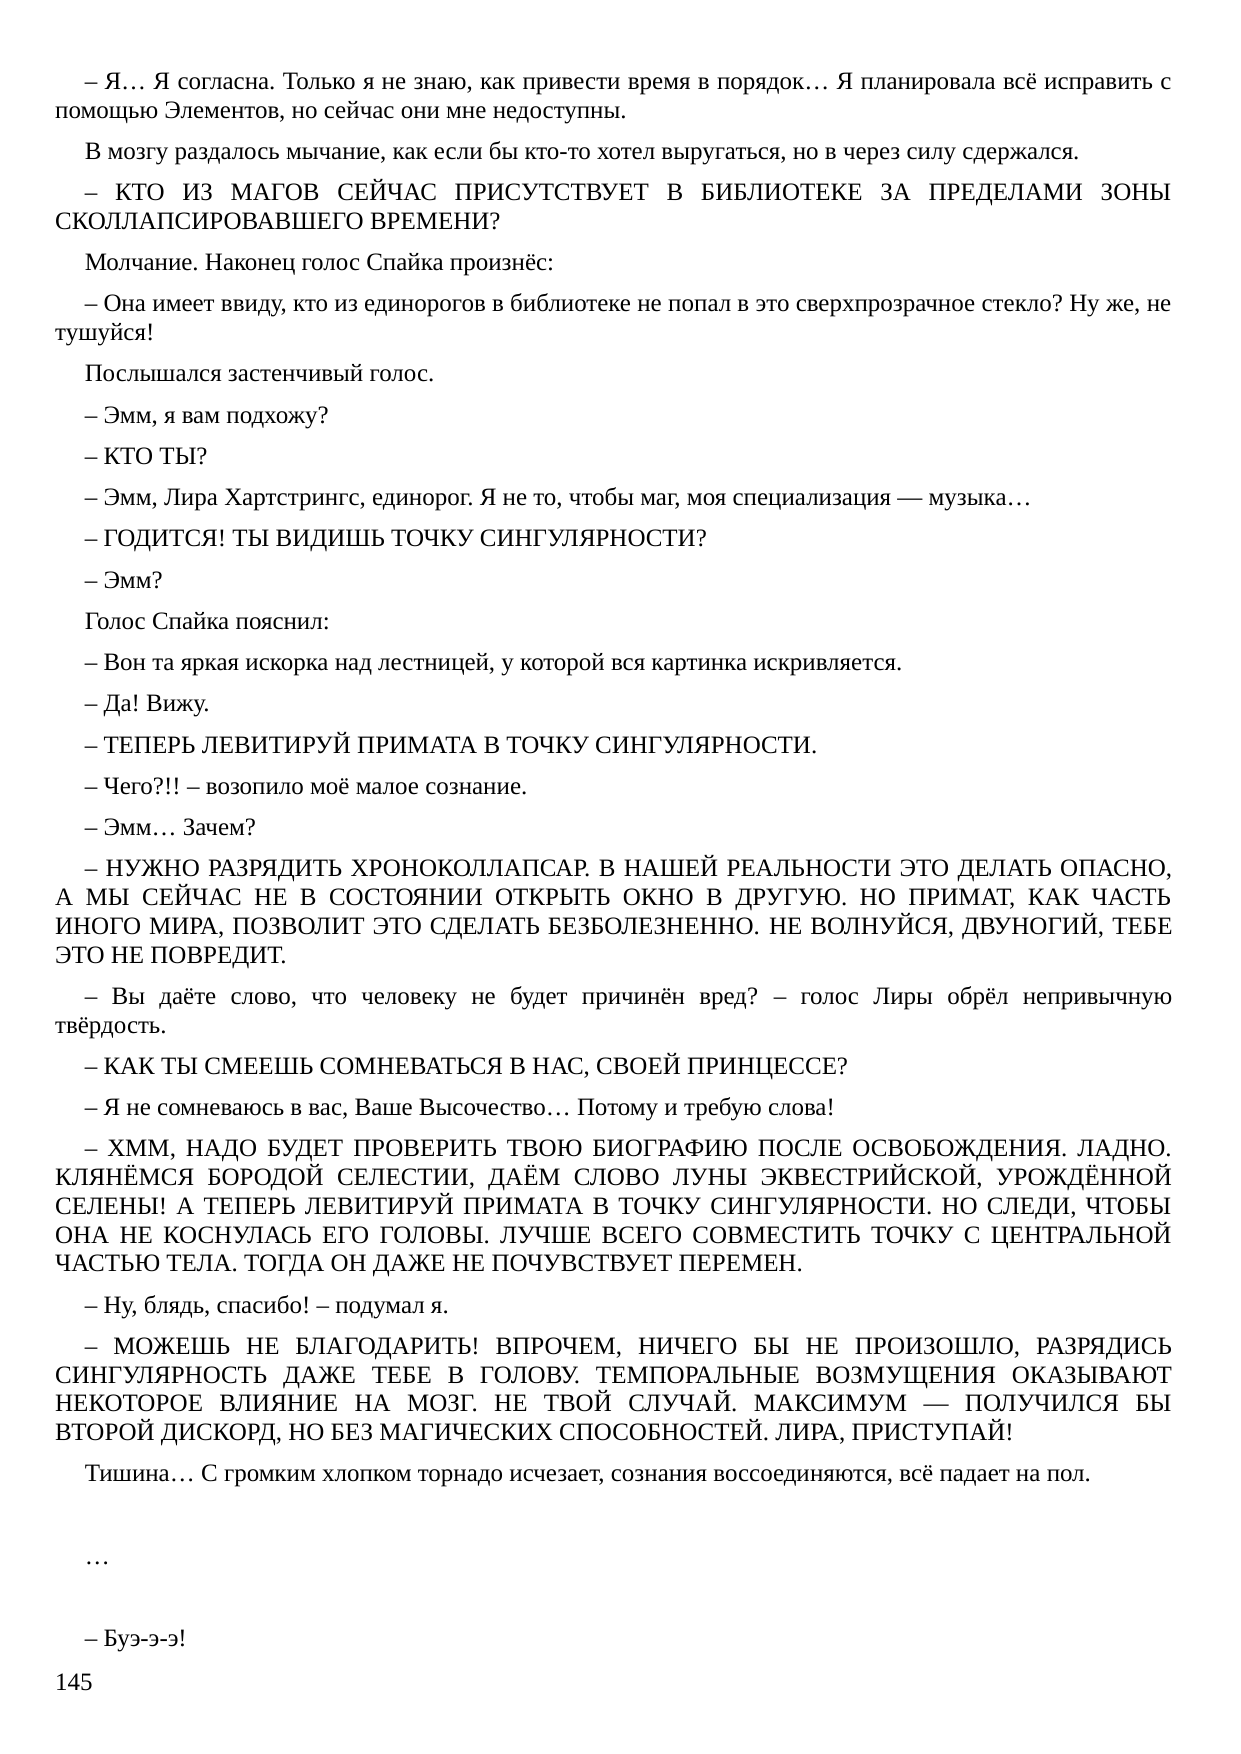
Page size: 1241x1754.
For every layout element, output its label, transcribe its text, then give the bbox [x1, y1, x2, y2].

text – МОЖЕШЬ НЕ БЛАГОДАРИТЬ! ВПРОЧЕМ, НИЧЕГО БЫ НЕ ПРОИЗОШЛО, РАЗРЯДИСЬ СИНГУЛЯРНОСТЬ ДАЖЕ ТЕБЕ В ГОЛОВУ. ТЕМПОРАЛЬНЫЕ ВОЗМУЩЕНИЯ ОКАЗЫВАЮТ НЕКОТОРОЕ ВЛИЯНИЕ НА МОЗГ. НЕ ТВОЙ СЛУЧАЙ. МАКСИМУМ — ПОЛУЧИЛСЯ БЫ ВТОРОЙ ДИСКОРД, НО БЕЗ МАГИЧЕСКИХ СПОСОБНОСТЕЙ. ЛИРА, ПРИСТУПАЙ! [55, 1331, 1173, 1446]
text – ХММ, НАДО БУДЕТ ПРОВЕРИТЬ ТВОЮ БИОГРАФИЮ ПОСЛЕ ОСВОБОЖДЕНИЯ. ЛАДНО. КЛЯНЁМСЯ БОРОДОЙ СЕЛЕСТИИ, ДАЁМ СЛОВО ЛУНЫ ЭКВЕСТРИЙСКОЙ, УРОЖДЁННОЙ СЕЛЕНЫ! А ТЕПЕРЬ ЛЕВИТИРУЙ ПРИМАТА В ТОЧКУ СИНГУЛЯРНОСТИ. НО СЛЕДИ, ЧТОБЫ ОНА НЕ КОСНУЛАСЬ ЕГО ГОЛОВЫ. ЛУЧШЕ ВСЕГО СОВМЕСТИТЬ ТОЧКУ С ЦЕНТРАЛЬНОЙ ЧАСТЬЮ ТЕЛА. ТОГДА ОН ДАЖЕ НЕ ПОЧУВСТВУЕТ ПЕРЕМЕН. [55, 1133, 1173, 1277]
text – КТО ТЫ? [55, 441, 1173, 470]
text – ТЕПЕРЬ ЛЕВИТИРУЙ ПРИМАТА В ТОЧКУ СИНГУЛЯРНОСТИ. [55, 730, 1173, 758]
text Тишина… С громким хлопком торнадо исчезает, сознания воссоединяются, всё падает на пол. [55, 1458, 1173, 1487]
text – Вон та яркая искорка над лестницей, у которой вся картинка искривляется. [55, 647, 1173, 676]
text – Она имеет ввиду, кто из единорогов в библиотеке не попал в это сверхпрозрачное стекло? Ну же, не тушуйся! [55, 288, 1173, 346]
text – КАК ТЫ СМЕЕШЬ СОМНЕВАТЬСЯ В НАС, СВОЕЙ ПРИНЦЕССЕ? [55, 1051, 1173, 1080]
text – Эмм? [55, 565, 1173, 593]
text – Эмм, я вам подхожу? [55, 400, 1173, 428]
text В мозгу раздалось мычание, как если бы кто-то хотел выругаться, но в через силу сдержался. [55, 136, 1173, 165]
text – Я… Я согласна. Только я не знаю, как привести время в порядок… Я планировала всё исправить с помощью Элементов, но сейчас они мне недоступны. [55, 66, 1173, 123]
text – Да! Вижу. [55, 688, 1173, 717]
text Молчание. Наконец голос Спайка произнёс: [55, 247, 1173, 276]
text – Эмм… Зачем? [55, 812, 1173, 841]
text Послышался застенчивый голос. [55, 358, 1173, 387]
text – НУЖНО РАЗРЯДИТЬ ХРОНОКОЛЛАПСАР. В НАШЕЙ РЕАЛЬНОСТИ ЭТО ДЕЛАТЬ ОПАСНО, А МЫ СЕЙЧАС НЕ В СОСТОЯНИИ ОТКРЫТЬ ОКНО В ДРУГУЮ. НО ПРИМАТ, КАК ЧАСТЬ ИНОГО МИРА, ПОЗВОЛИТ ЭТО СДЕЛАТЬ БЕЗБОЛЕЗНЕННО. НЕ ВОЛНУЙСЯ, ДВУНОГИЙ, ТЕБЕ ЭТО НЕ ПОВРЕДИТ. [55, 853, 1173, 968]
text – Я не сомневаюсь в вас, Ваше Высочество… Потому и требую слова! [55, 1092, 1173, 1121]
text – Эмм, Лира Хартстрингс, единорог. Я не то, чтобы маг, моя специализация — музыка… [55, 482, 1173, 511]
text – ГОДИТСЯ! ТЫ ВИДИШЬ ТОЧКУ СИНГУЛЯРНОСТИ? [55, 523, 1173, 552]
text – Ну, блядь, спасибо! – подумал я. [55, 1290, 1173, 1318]
text – Вы даёте слово, что человеку не будет причинён вред? – голос Лиры обрёл непривычную твёрдость. [55, 981, 1173, 1038]
text Голос Спайка пояснил: [55, 606, 1173, 635]
text – КТО ИЗ МАГОВ СЕЙЧАС ПРИСУТСТВУЕТ В БИБЛИОТЕКЕ ЗА ПРЕДЕЛАМИ ЗОНЫ СКОЛЛАПСИРОВАВШЕГО ВРЕМЕНИ? [55, 177, 1173, 235]
text – Буэ-э-э! [55, 1623, 1173, 1652]
text … [55, 1541, 1173, 1570]
text – Чего?!! – возопило моё малое сознание. [55, 771, 1173, 800]
